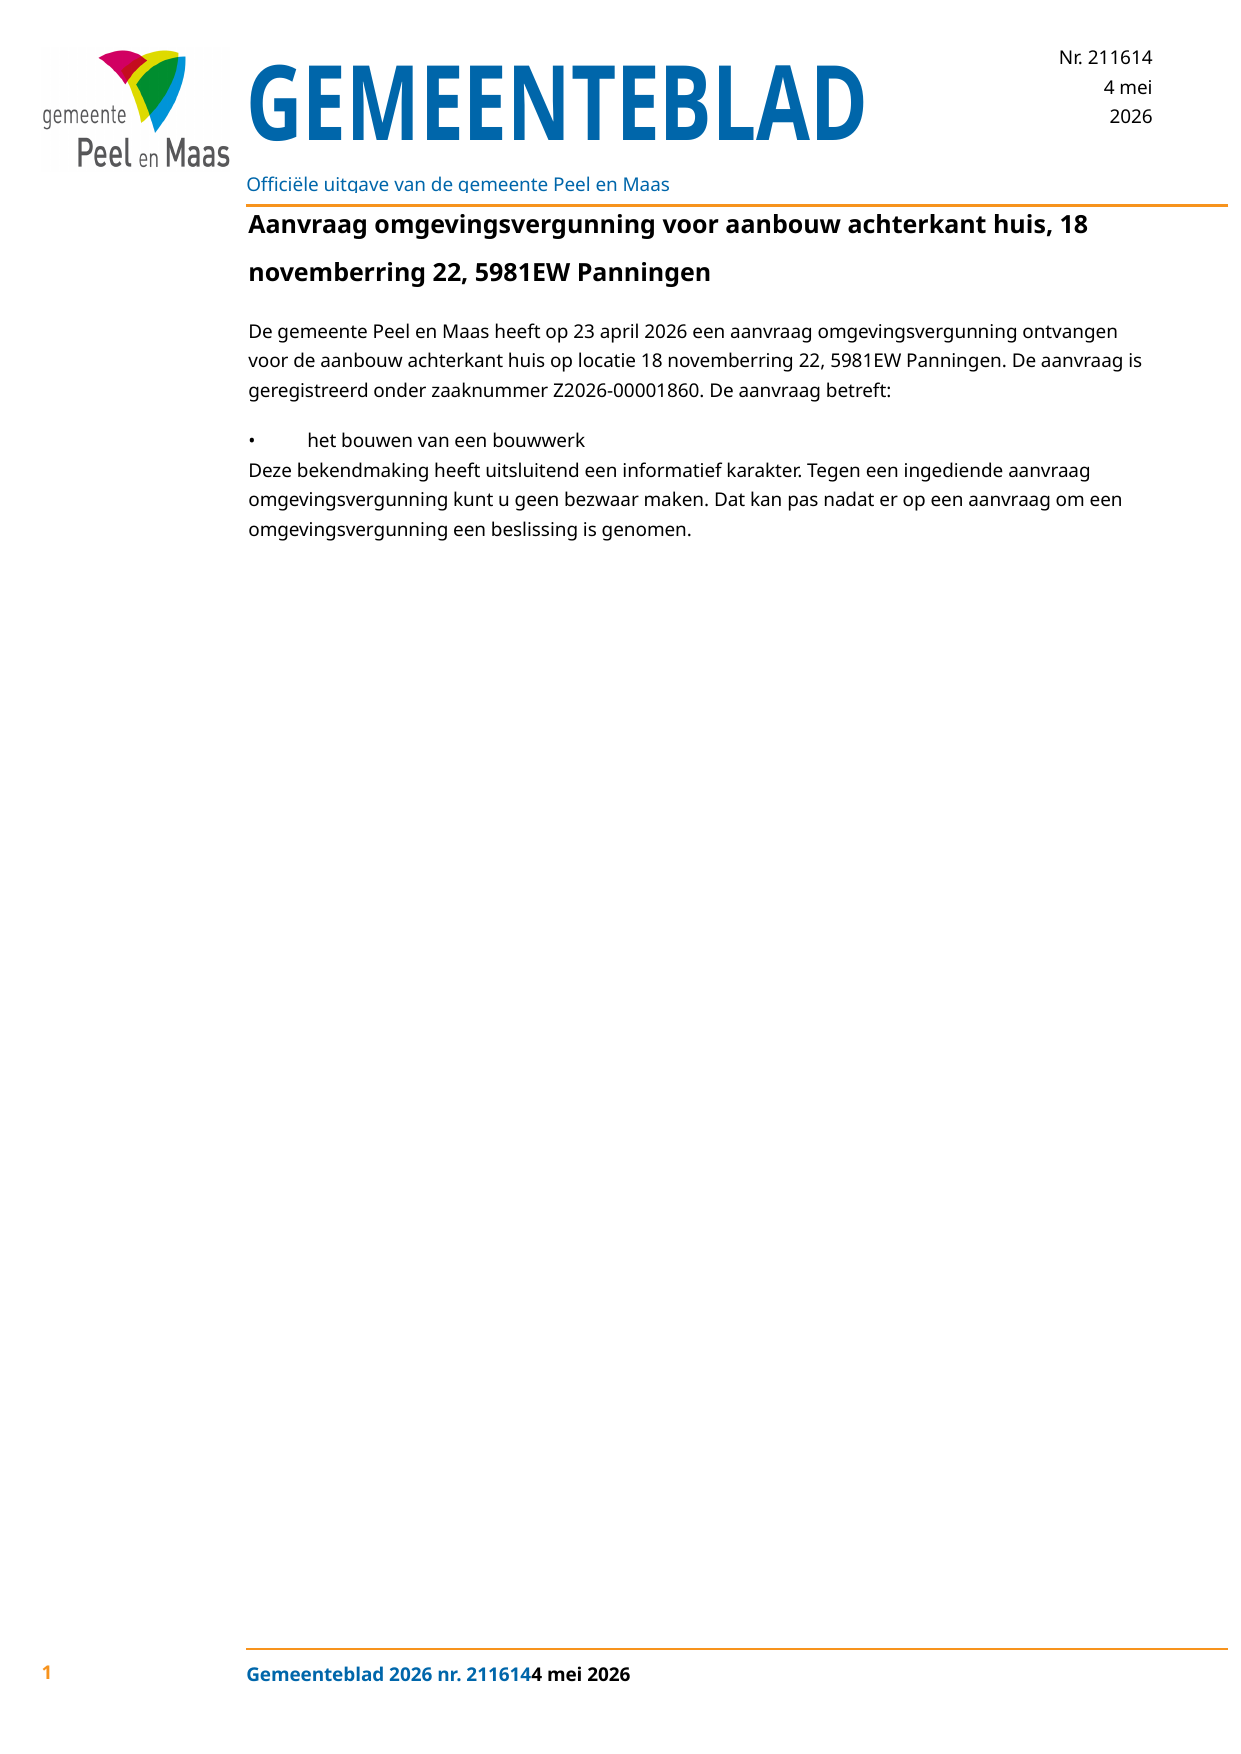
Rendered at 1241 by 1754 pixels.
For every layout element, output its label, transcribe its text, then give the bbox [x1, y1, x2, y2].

text Deze bekendmaking heeft uitsluitend een informatief karakter. Tegen een ingediende aanvraag omgevingsvergunning kunt u geen bezwaar maken. Dat kan pas nadat er op een aanvraag om een omgevingsvergunning een beslissing is genomen. [248, 457, 1152, 542]
text Aanvraag omgevingsvergunning voor aanbouw achterkant huis, 18 novemberring 22, 5981EW Panningen [248, 207, 1152, 288]
list het bouwen van een bouwwerk [248, 427, 1152, 453]
text De gemeente Peel en Maas heeft op 23 april 2026 een aanvraag omgevingsvergunning ontvangen voor de aanbouw achterkant huis op locatie 18 novemberring 22, 5981EW Panningen. De aanvraag is geregistreerd onder zaaknummer Z2026-00001860. De aanvraag betreft: [248, 318, 1152, 403]
picture [41, 47, 231, 172]
